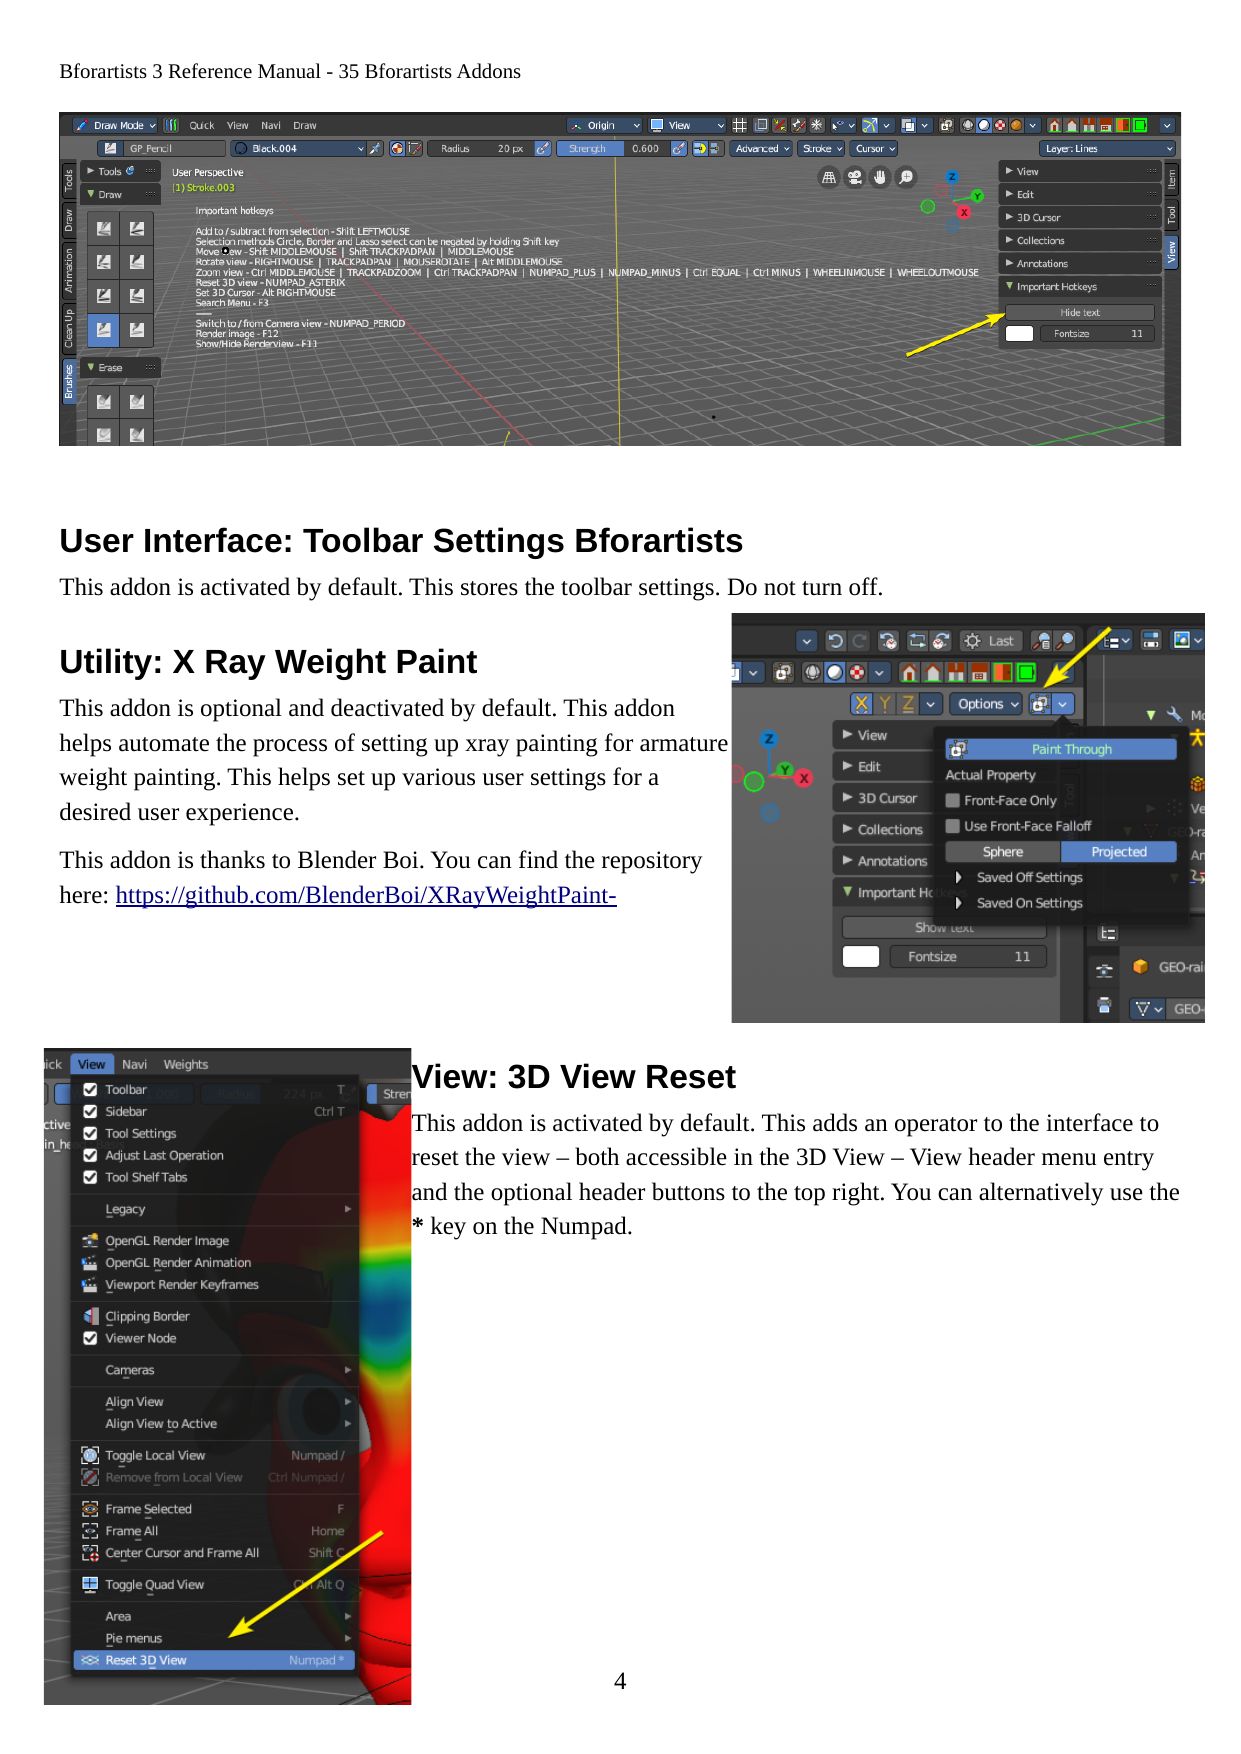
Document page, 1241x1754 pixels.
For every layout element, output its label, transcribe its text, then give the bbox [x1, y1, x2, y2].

subtitle User Interface: Toolbar Settings Bforartists [59, 521, 1181, 559]
text This addon is optional and deactivated by default. This addon helps automate the process of setting up xray painting for armature weight painting. This helps set up various user settings for a desired user experience. [59, 693, 731, 825]
picture [731, 613, 1205, 1023]
text This addon is activated by default. This adds an operator to the interface to reset the view – both accessible in the 3D View – View header menu entry and the optional header buttons to the top right. You can alternatively use the * key on the Numpad. [412, 1108, 1181, 1240]
subtitle Utility: X Ray Weight Paint [59, 642, 731, 681]
text This addon is activated by default. This stores the toolbar settings. Do not turn off. [59, 572, 1181, 601]
text This addon is thanks to Blender Boi. You can find the repository here: https://github.com/BlenderBoi/XRayWeightPaint- [59, 846, 731, 943]
subtitle View: 3D View Reset [412, 1056, 1181, 1095]
picture [43, 1048, 412, 1705]
picture [59, 112, 1182, 446]
